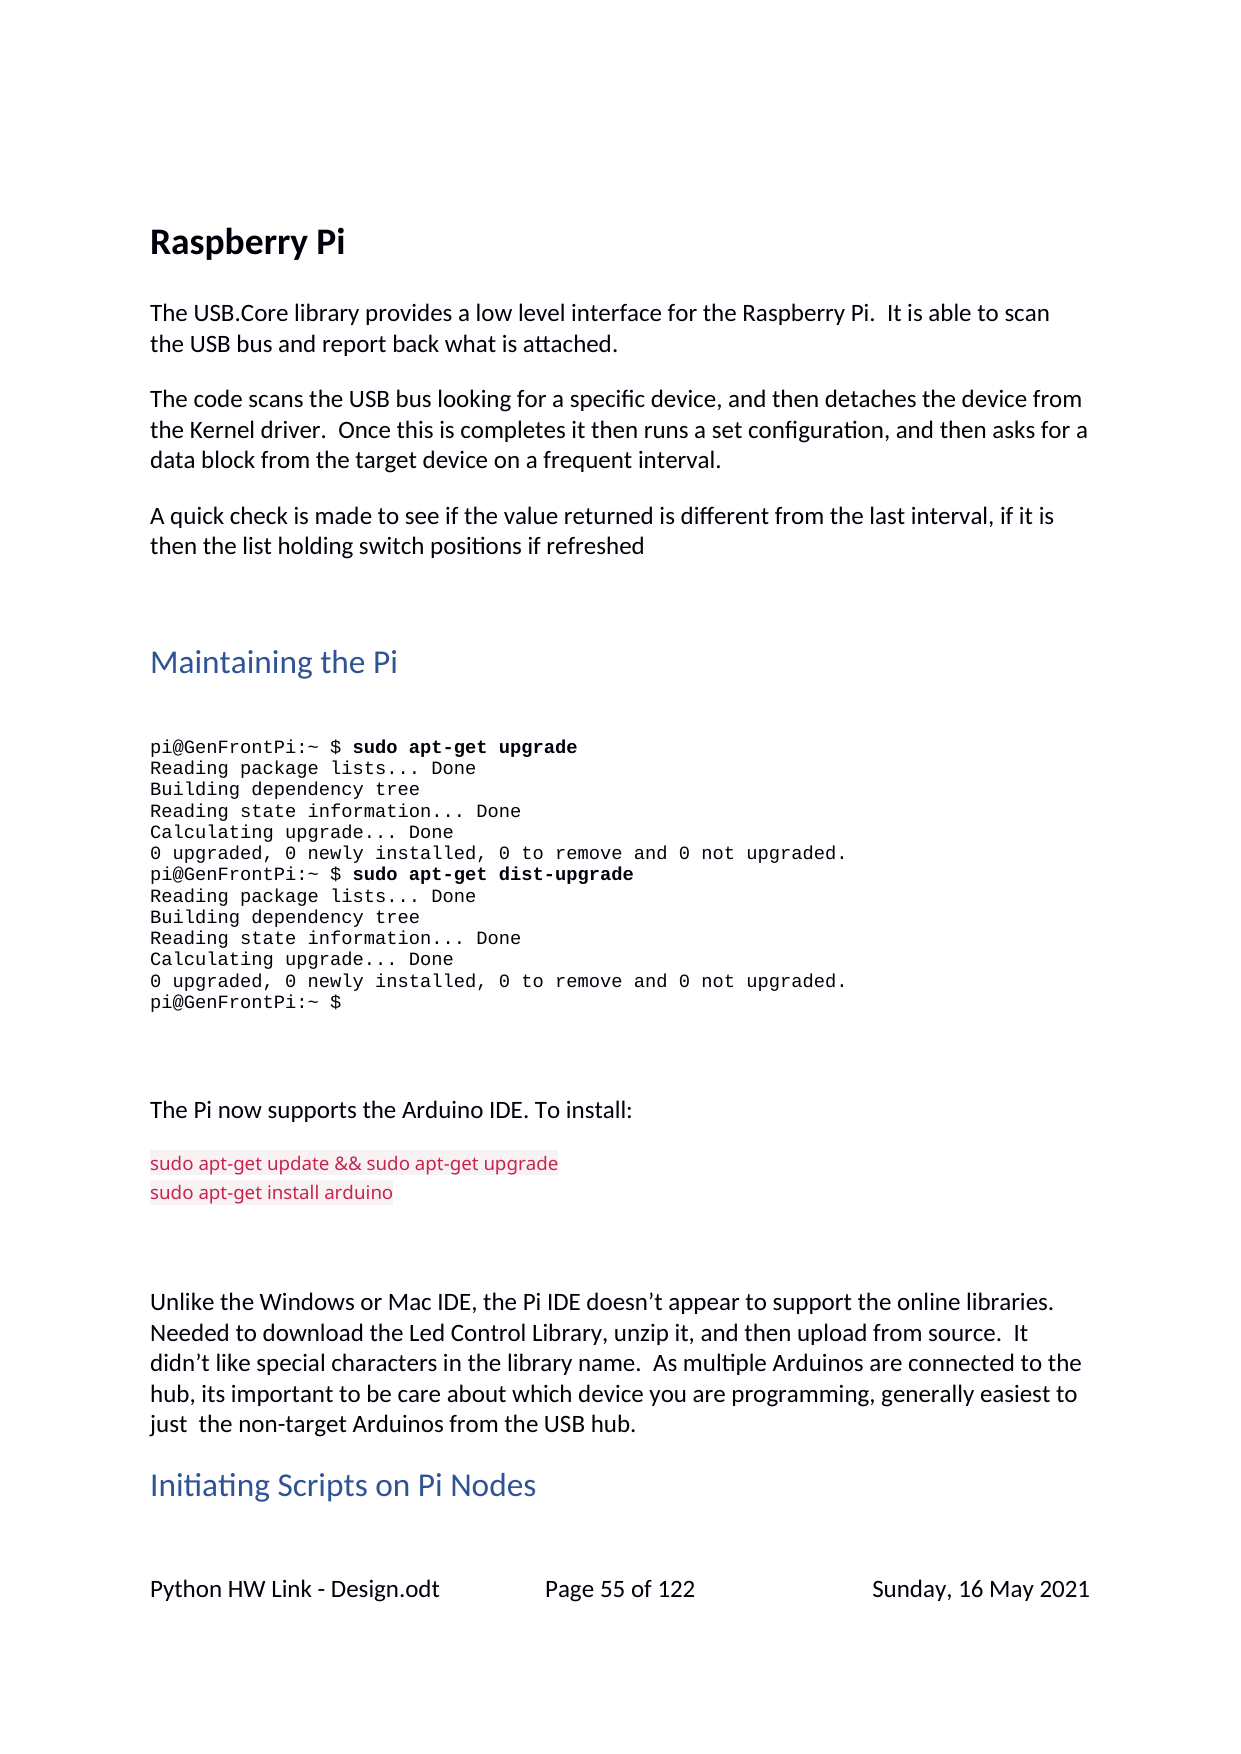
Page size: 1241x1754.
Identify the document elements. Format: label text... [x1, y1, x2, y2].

text The Pi now supports the Arduino IDE. To install: [150, 1094, 1090, 1125]
text The code scans the USB bus looking for a specific device, and then detaches the device from the Kernel driver. Once this is completes it then runs a set configuration, and then asks for a data block from the target device on a frequent interval. [150, 383, 1090, 475]
text Building dependency tree [150, 780, 1090, 801]
text A quick check is made to see if the value returned is different from the last interval, if it is then the list holding switch positions if refreshed [150, 500, 1090, 561]
subtitle Maintaining the Pi [150, 641, 1090, 682]
text Unlike the Windows or Mac IDE, the Pi IDE doesn’t appear to support the online libraries. Needed to download the Led Control Library, unzip it, and then upload from source. It didn’t like special characters in the library name. As multiple Arduinos are connected to the hub, its important to be care about which device you are programming, generally easiest to just the non-target Arduinos from the USB hub. [150, 1286, 1090, 1439]
text 0 upgraded, 0 newly installed, 0 to remove and 0 not upgraded. [150, 844, 1090, 865]
text Building dependency tree [150, 908, 1090, 929]
text Reading state information... Done [150, 929, 1090, 950]
subtitle Initiating Scripts on Pi Nodes [150, 1464, 1090, 1505]
text pi@GenFrontPi:~ $ sudo apt-get upgrade [150, 738, 1090, 759]
text pi@GenFrontPi:~ $ [150, 993, 1090, 1014]
text Reading package lists... Done [150, 759, 1090, 780]
text Reading package lists... Done [150, 886, 1090, 908]
text Calculating upgrade... Done [150, 823, 1090, 844]
text pi@GenFrontPi:~ $ sudo apt-get dist-upgrade [150, 865, 1090, 886]
subtitle Raspberry Pi [150, 218, 1090, 264]
text Calculating upgrade... Done [150, 950, 1090, 971]
text Reading state information... Done [150, 801, 1090, 823]
text sudo apt-get update && sudo apt-get upgrade sudo apt-get install arduino [150, 1150, 1090, 1206]
text The USB.Core library provides a low level interface for the Raspberry Pi. It is able to scan the USB bus and report back what is attached. [150, 297, 1090, 358]
text 0 upgraded, 0 newly installed, 0 to remove and 0 not upgraded. [150, 971, 1090, 993]
